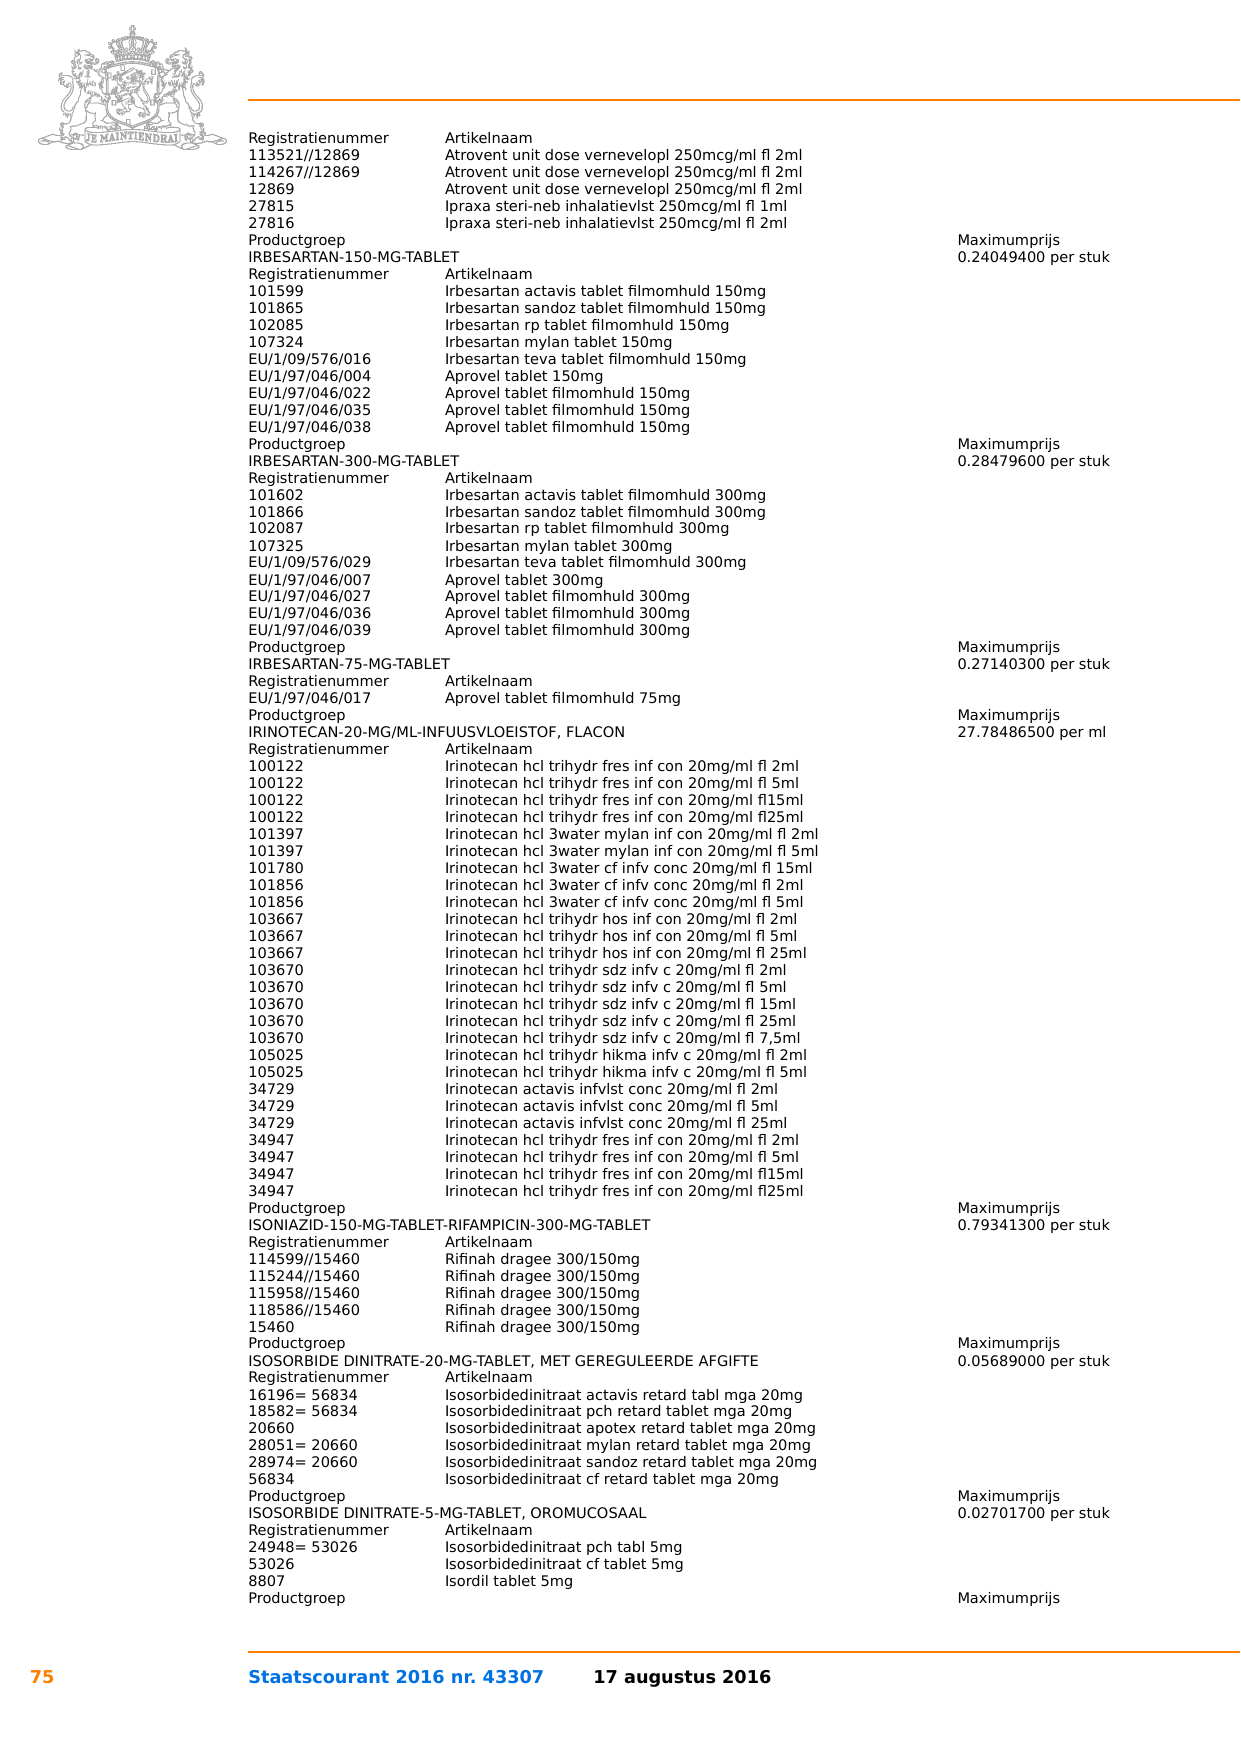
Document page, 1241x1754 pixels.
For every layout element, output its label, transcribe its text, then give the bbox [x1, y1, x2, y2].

table_cell [951, 1098, 1163, 1115]
table_cell 27.78486500 per ml [951, 724, 1163, 741]
table_cell 101397 [248, 826, 439, 843]
table_cell [951, 1522, 1163, 1539]
table_cell Irinotecan hcl 3water cf infv conc 20mg/ml fl 5ml [439, 894, 951, 911]
table_cell [951, 1081, 1163, 1098]
table_cell [951, 554, 1163, 571]
table_cell [439, 1335, 951, 1352]
table_cell [951, 368, 1163, 384]
table_cell Irbesartan teva tablet filmomhuld 150mg [439, 351, 951, 368]
table_cell 24948= 53026 [248, 1539, 439, 1556]
table_cell Artikelnaam [439, 741, 951, 758]
table_cell 0.28479600 per stuk [951, 453, 1163, 469]
table_cell [951, 283, 1163, 300]
table_cell 34947 [248, 1183, 439, 1199]
table_cell [951, 1285, 1163, 1301]
table_cell 101397 [248, 843, 439, 860]
table_cell Irbesartan rp tablet filmomhuld 300mg [439, 520, 951, 537]
table_cell Irinotecan actavis infvlst conc 20mg/ml fl 5ml [439, 1098, 951, 1115]
table_cell Artikelnaam [439, 266, 951, 283]
table_cell [951, 1030, 1163, 1047]
table_cell 28974= 20660 [248, 1454, 439, 1471]
table_cell [951, 198, 1163, 215]
table_cell [951, 334, 1163, 351]
table_cell Irinotecan hcl trihydr sdz infv c 20mg/ml fl 15ml [439, 996, 951, 1013]
table_cell 101865 [248, 300, 439, 317]
table_cell Isosorbidedinitraat pch retard tablet mga 20mg [439, 1403, 951, 1420]
table_cell EU/1/97/046/036 [248, 605, 439, 622]
table_cell Irbesartan rp tablet filmomhuld 150mg [439, 317, 951, 334]
table_cell [951, 402, 1163, 418]
table_cell 27815 [248, 198, 439, 215]
table_cell 102087 [248, 520, 439, 537]
table_cell 103670 [248, 1030, 439, 1047]
table_cell [951, 470, 1163, 486]
table_cell [951, 775, 1163, 792]
table_cell Maximumprijs [951, 232, 1163, 249]
table_cell 105025 [248, 1064, 439, 1081]
table_cell 15460 [248, 1319, 439, 1335]
table_cell Productgroep [248, 707, 439, 724]
table_cell [951, 1420, 1163, 1437]
table_cell Rifinah dragee 300/150mg [439, 1268, 951, 1284]
table_cell Isosorbidedinitraat sandoz retard tablet mga 20mg [439, 1454, 951, 1471]
table_cell Irinotecan hcl trihydr fres inf con 20mg/ml fl 2ml [439, 1132, 951, 1149]
table_cell Registratienummer [248, 1522, 439, 1539]
table_cell Irbesartan sandoz tablet filmomhuld 150mg [439, 300, 951, 317]
table_cell 100122 [248, 809, 439, 826]
table_cell Productgroep [248, 1590, 439, 1607]
table_cell EU/1/09/576/029 [248, 554, 439, 571]
table_cell Irbesartan sandoz tablet filmomhuld 300mg [439, 504, 951, 520]
table_cell 0.02701700 per stuk [951, 1505, 1163, 1522]
table_cell 100122 [248, 792, 439, 809]
table_cell Registratienummer [248, 266, 439, 283]
table_cell Irinotecan hcl trihydr hos inf con 20mg/ml fl 5ml [439, 928, 951, 945]
table_cell [439, 639, 951, 656]
table_cell 118586//15460 [248, 1301, 439, 1318]
table_cell Irinotecan hcl trihydr sdz infv c 20mg/ml fl 7,5ml [439, 1030, 951, 1047]
table_cell 103670 [248, 979, 439, 996]
table_cell Irinotecan hcl trihydr fres inf con 20mg/ml fl15ml [439, 1166, 951, 1183]
table_cell [951, 945, 1163, 962]
table_cell Artikelnaam [439, 1522, 951, 1539]
table_cell 113521//12869 [248, 147, 439, 164]
table_cell [439, 1590, 951, 1607]
table_cell [951, 605, 1163, 622]
table_cell Maximumprijs [951, 436, 1163, 452]
table_cell Registratienummer [248, 130, 439, 147]
table_cell 103670 [248, 996, 439, 1013]
table_cell [951, 1369, 1163, 1386]
table_cell [951, 1183, 1163, 1199]
table_cell 53026 [248, 1556, 439, 1573]
table_cell [951, 1556, 1163, 1573]
table_cell 34729 [248, 1081, 439, 1098]
table_cell Irinotecan actavis infvlst conc 20mg/ml fl 2ml [439, 1081, 951, 1098]
table_cell 115244//15460 [248, 1268, 439, 1284]
table_cell EU/1/97/046/027 [248, 588, 439, 605]
table_cell [951, 741, 1163, 758]
table_cell [951, 1386, 1163, 1403]
table_cell 103670 [248, 1013, 439, 1030]
table_cell 101856 [248, 894, 439, 911]
table_cell 34947 [248, 1132, 439, 1149]
table_cell Irinotecan actavis infvlst conc 20mg/ml fl 25ml [439, 1115, 951, 1132]
table_cell EU/1/97/046/022 [248, 385, 439, 402]
table_cell 0.05689000 per stuk [951, 1353, 1163, 1369]
table_cell [951, 809, 1163, 826]
table_cell Productgroep [248, 1335, 439, 1352]
table_cell [951, 1166, 1163, 1183]
table_cell 0.24049400 per stuk [951, 249, 1163, 266]
table_cell [951, 215, 1163, 232]
table_cell Productgroep [248, 1488, 439, 1505]
table_cell Ipraxa steri-neb inhalatievlst 250mcg/ml fl 1ml [439, 198, 951, 215]
table_cell [951, 164, 1163, 181]
table_cell Aprovel tablet filmomhuld 150mg [439, 385, 951, 402]
table_cell Aprovel tablet filmomhuld 75mg [439, 690, 951, 707]
table_cell [951, 1268, 1163, 1284]
table_cell [951, 860, 1163, 877]
table_cell 28051= 20660 [248, 1437, 439, 1454]
table_cell Isosorbidedinitraat apotex retard tablet mga 20mg [439, 1420, 951, 1437]
table_cell 103670 [248, 962, 439, 979]
table_cell IRBESARTAN-300-MG-TABLET [248, 453, 951, 469]
table_cell EU/1/09/576/016 [248, 351, 439, 368]
table_cell [951, 928, 1163, 945]
table_cell [951, 504, 1163, 520]
table_cell [951, 147, 1163, 164]
table_cell Productgroep [248, 1200, 439, 1217]
table_cell 101599 [248, 283, 439, 300]
table_cell Maximumprijs [951, 1590, 1163, 1607]
table_cell 101780 [248, 860, 439, 877]
table_cell [951, 317, 1163, 334]
table_cell Irinotecan hcl trihydr sdz infv c 20mg/ml fl 2ml [439, 962, 951, 979]
table_cell EU/1/97/046/035 [248, 402, 439, 418]
table_cell Ipraxa steri-neb inhalatievlst 250mcg/ml fl 2ml [439, 215, 951, 232]
table_cell 101856 [248, 877, 439, 894]
table_cell [951, 486, 1163, 503]
table_cell Artikelnaam [439, 673, 951, 690]
table_cell 8807 [248, 1573, 439, 1590]
table_cell IRINOTECAN-20-MG/ML-INFUUSVLOEISTOF, FLACON [248, 724, 951, 741]
table_cell 115958//15460 [248, 1285, 439, 1301]
table_cell 20660 [248, 1420, 439, 1437]
table_cell 102085 [248, 317, 439, 334]
table_cell Registratienummer [248, 1234, 439, 1251]
table_cell Isordil tablet 5mg [439, 1573, 951, 1590]
table_cell Artikelnaam [439, 470, 951, 486]
table_cell EU/1/97/046/004 [248, 368, 439, 384]
table_cell 107325 [248, 538, 439, 554]
table_cell Irbesartan mylan tablet 150mg [439, 334, 951, 351]
table_cell [951, 877, 1163, 894]
table_cell [951, 1234, 1163, 1251]
table_cell [951, 996, 1163, 1013]
table_cell [951, 538, 1163, 554]
table_cell 103667 [248, 911, 439, 928]
table_cell Maximumprijs [951, 707, 1163, 724]
table_cell EU/1/97/046/007 [248, 571, 439, 588]
table_cell 56834 [248, 1471, 439, 1488]
table_cell [951, 843, 1163, 860]
table_cell Rifinah dragee 300/150mg [439, 1285, 951, 1301]
table_cell [439, 707, 951, 724]
table_cell Registratienummer [248, 741, 439, 758]
table_cell [951, 1149, 1163, 1166]
table_cell [951, 520, 1163, 537]
table_cell Atrovent unit dose vernevelopl 250mcg/ml fl 2ml [439, 147, 951, 164]
table_cell 101602 [248, 486, 439, 503]
table_cell Registratienummer [248, 1369, 439, 1386]
table_cell [951, 1454, 1163, 1471]
table_cell [951, 1301, 1163, 1318]
table_cell EU/1/97/046/017 [248, 690, 439, 707]
table_cell [951, 1115, 1163, 1132]
table_cell [951, 300, 1163, 317]
table_cell 100122 [248, 775, 439, 792]
table_cell [951, 1064, 1163, 1081]
table_cell Irinotecan hcl trihydr hos inf con 20mg/ml fl 25ml [439, 945, 951, 962]
table_cell Artikelnaam [439, 130, 951, 147]
table_cell 34729 [248, 1115, 439, 1132]
table_cell [951, 1437, 1163, 1454]
table_cell Irbesartan mylan tablet 300mg [439, 538, 951, 554]
table_cell [951, 1319, 1163, 1335]
table_cell Irinotecan hcl trihydr sdz infv c 20mg/ml fl 5ml [439, 979, 951, 996]
table_cell Irinotecan hcl trihydr hikma infv c 20mg/ml fl 5ml [439, 1064, 951, 1081]
table_cell [439, 232, 951, 249]
table_cell IRBESARTAN-150-MG-TABLET [248, 249, 951, 266]
table_cell [951, 1573, 1163, 1590]
table_cell 0.79341300 per stuk [951, 1217, 1163, 1233]
table_cell Isosorbidedinitraat pch tabl 5mg [439, 1539, 951, 1556]
table_cell [951, 979, 1163, 996]
table_cell Atrovent unit dose vernevelopl 250mcg/ml fl 2ml [439, 181, 951, 198]
table_cell Irinotecan hcl 3water cf infv conc 20mg/ml fl 2ml [439, 877, 951, 894]
table_cell Aprovel tablet filmomhuld 300mg [439, 588, 951, 605]
table_cell ISOSORBIDE DINITRATE-5-MG-TABLET, OROMUCOSAAL [248, 1505, 951, 1522]
table_cell Productgroep [248, 639, 439, 656]
table_cell [439, 1488, 951, 1505]
table_cell Productgroep [248, 232, 439, 249]
table_cell [951, 385, 1163, 402]
table_cell 27816 [248, 215, 439, 232]
table_cell 0.27140300 per stuk [951, 656, 1163, 673]
table_cell Isosorbidedinitraat cf tablet 5mg [439, 1556, 951, 1573]
table_cell Atrovent unit dose vernevelopl 250mcg/ml fl 2ml [439, 164, 951, 181]
table_cell [951, 894, 1163, 911]
table_cell ISOSORBIDE DINITRATE-20-MG-TABLET, MET GEREGULEERDE AFGIFTE [248, 1353, 951, 1369]
table_cell Irinotecan hcl 3water mylan inf con 20mg/ml fl 5ml [439, 843, 951, 860]
table_cell Maximumprijs [951, 639, 1163, 656]
table_cell [951, 181, 1163, 198]
table_cell [951, 1013, 1163, 1030]
table_cell Maximumprijs [951, 1200, 1163, 1217]
table_cell 34729 [248, 1098, 439, 1115]
table_cell Aprovel tablet 300mg [439, 571, 951, 588]
table_cell 18582= 56834 [248, 1403, 439, 1420]
table_cell 105025 [248, 1047, 439, 1064]
table_cell Maximumprijs [951, 1335, 1163, 1352]
table_cell [951, 351, 1163, 368]
table_cell Rifinah dragee 300/150mg [439, 1301, 951, 1318]
table_cell Irinotecan hcl trihydr fres inf con 20mg/ml fl25ml [439, 809, 951, 826]
table_cell [951, 1471, 1163, 1488]
table_cell Isosorbidedinitraat actavis retard tabl mga 20mg [439, 1386, 951, 1403]
table_cell ISONIAZID-150-MG-TABLET-RIFAMPICIN-300-MG-TABLET [248, 1217, 951, 1233]
table_cell Isosorbidedinitraat mylan retard tablet mga 20mg [439, 1437, 951, 1454]
table_cell [951, 130, 1163, 147]
table_cell [951, 826, 1163, 843]
table_cell EU/1/97/046/038 [248, 419, 439, 436]
table_cell Artikelnaam [439, 1234, 951, 1251]
table_cell Aprovel tablet 150mg [439, 368, 951, 384]
table_cell Irinotecan hcl trihydr hikma infv c 20mg/ml fl 2ml [439, 1047, 951, 1064]
table_cell 107324 [248, 334, 439, 351]
table_cell [951, 1132, 1163, 1149]
table_cell [439, 436, 951, 452]
table_cell [951, 1047, 1163, 1064]
table_cell [951, 911, 1163, 928]
table_cell [951, 266, 1163, 283]
table_cell 114599//15460 [248, 1251, 439, 1267]
table_cell Irinotecan hcl trihydr fres inf con 20mg/ml fl15ml [439, 792, 951, 809]
table_cell [951, 571, 1163, 588]
table_cell 34947 [248, 1149, 439, 1166]
table_cell Artikelnaam [439, 1369, 951, 1386]
table_cell Irinotecan hcl trihydr fres inf con 20mg/ml fl 2ml [439, 758, 951, 775]
table_cell [951, 1403, 1163, 1420]
table_cell Rifinah dragee 300/150mg [439, 1319, 951, 1335]
table_cell [439, 1200, 951, 1217]
table_cell 101866 [248, 504, 439, 520]
table_cell 103667 [248, 928, 439, 945]
table_cell Productgroep [248, 436, 439, 452]
table_cell Irbesartan actavis tablet filmomhuld 300mg [439, 486, 951, 503]
table_cell 100122 [248, 758, 439, 775]
table_cell [951, 758, 1163, 775]
table_cell Maximumprijs [951, 1488, 1163, 1505]
table_cell Aprovel tablet filmomhuld 300mg [439, 622, 951, 639]
table_cell Aprovel tablet filmomhuld 150mg [439, 402, 951, 418]
table_cell [951, 962, 1163, 979]
table_cell Irinotecan hcl trihydr hos inf con 20mg/ml fl 2ml [439, 911, 951, 928]
table_cell Rifinah dragee 300/150mg [439, 1251, 951, 1267]
table_cell [951, 690, 1163, 707]
table_cell Irinotecan hcl trihydr fres inf con 20mg/ml fl25ml [439, 1183, 951, 1199]
table_cell Registratienummer [248, 470, 439, 486]
table_cell 103667 [248, 945, 439, 962]
picture [38, 25, 227, 150]
table_cell Irbesartan actavis tablet filmomhuld 150mg [439, 283, 951, 300]
table_cell EU/1/97/046/039 [248, 622, 439, 639]
table_cell IRBESARTAN-75-MG-TABLET [248, 656, 951, 673]
table_cell Isosorbidedinitraat cf retard tablet mga 20mg [439, 1471, 951, 1488]
table_cell 34947 [248, 1166, 439, 1183]
table_cell [951, 622, 1163, 639]
table_cell [951, 1251, 1163, 1267]
table_cell 16196= 56834 [248, 1386, 439, 1403]
table_cell [951, 792, 1163, 809]
table_cell Irbesartan teva tablet filmomhuld 300mg [439, 554, 951, 571]
table_cell Registratienummer [248, 673, 439, 690]
table_cell Aprovel tablet filmomhuld 300mg [439, 605, 951, 622]
table_cell [951, 588, 1163, 605]
table_cell [951, 1539, 1163, 1556]
table_cell [951, 673, 1163, 690]
table_cell Irinotecan hcl trihydr fres inf con 20mg/ml fl 5ml [439, 1149, 951, 1166]
table_cell Irinotecan hcl 3water cf infv conc 20mg/ml fl 15ml [439, 860, 951, 877]
table_cell 12869 [248, 181, 439, 198]
table_cell Aprovel tablet filmomhuld 150mg [439, 419, 951, 436]
table_cell Irinotecan hcl trihydr sdz infv c 20mg/ml fl 25ml [439, 1013, 951, 1030]
table_cell 114267//12869 [248, 164, 439, 181]
table_cell [951, 419, 1163, 436]
table_cell Irinotecan hcl trihydr fres inf con 20mg/ml fl 5ml [439, 775, 951, 792]
table_cell Irinotecan hcl 3water mylan inf con 20mg/ml fl 2ml [439, 826, 951, 843]
